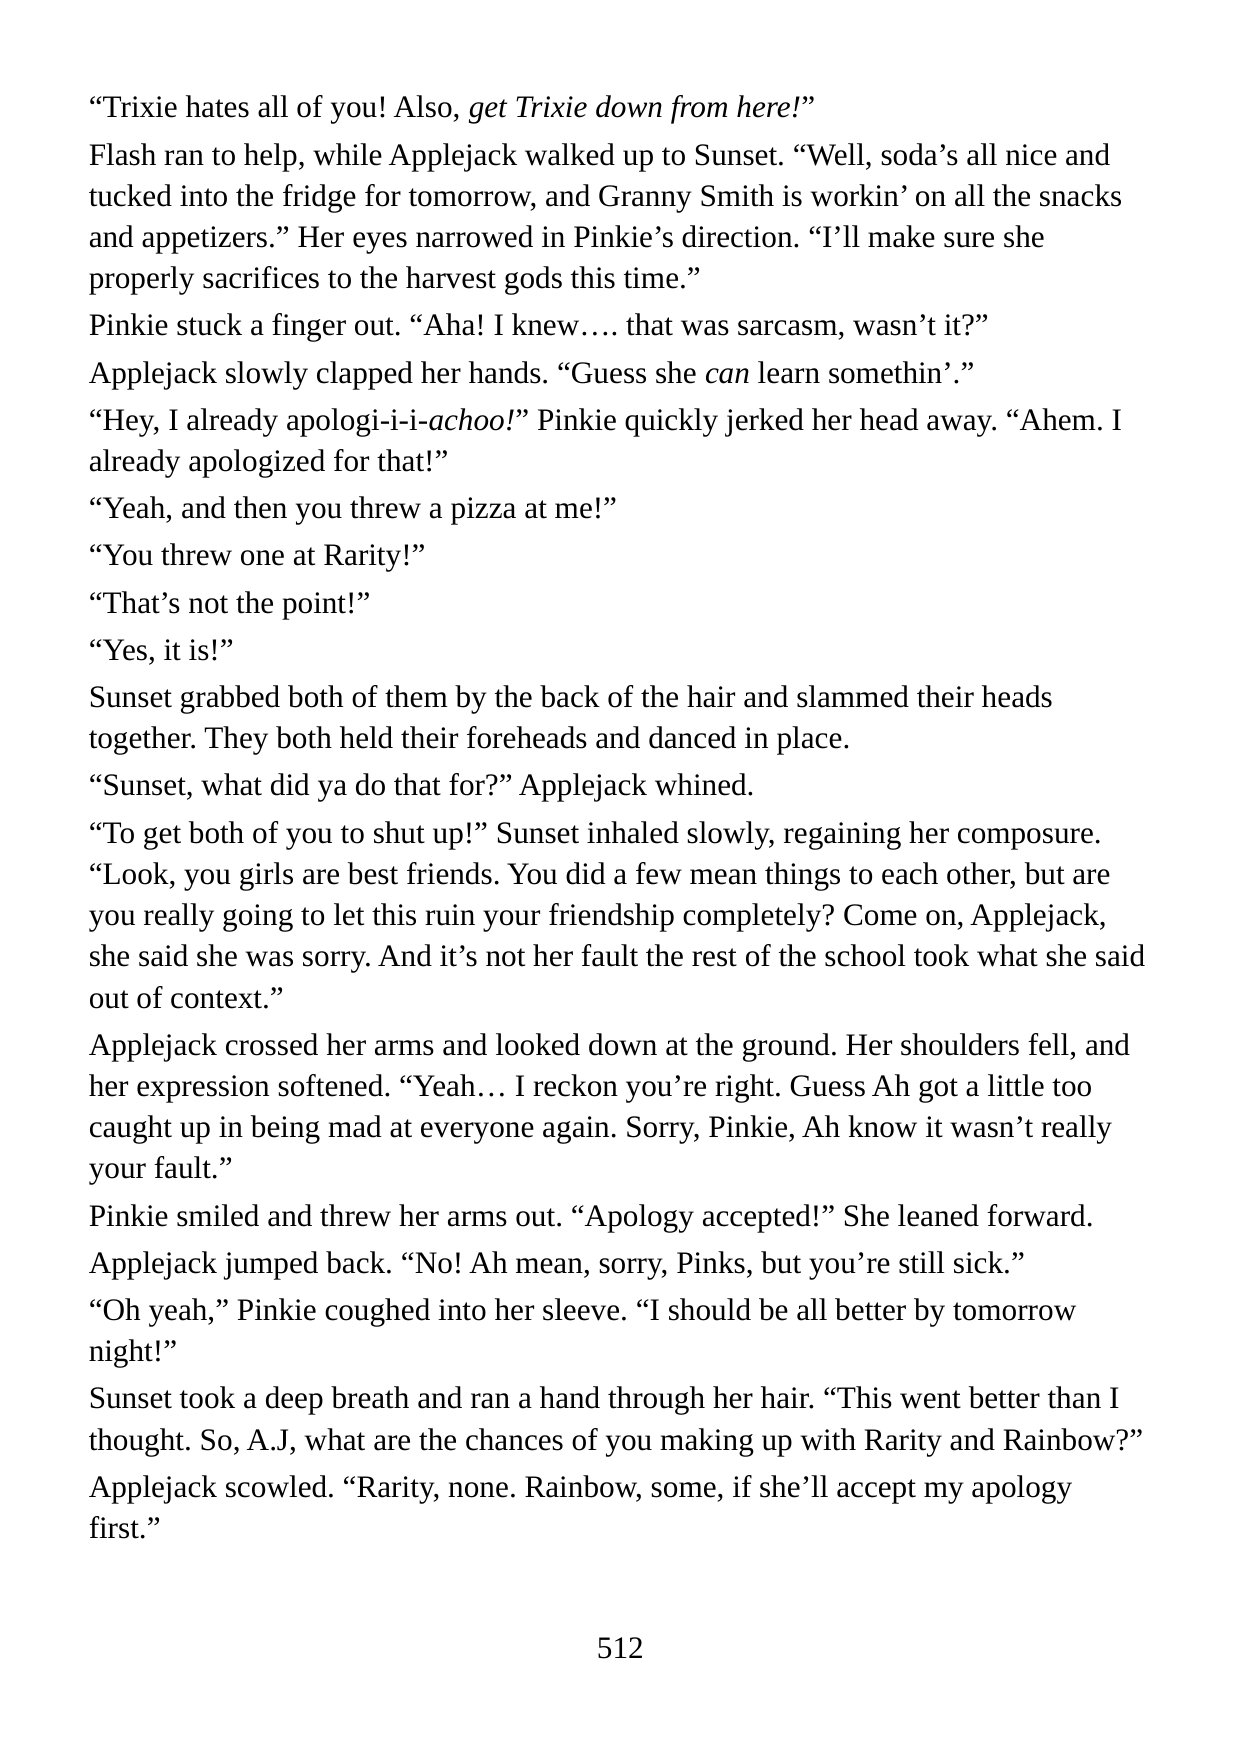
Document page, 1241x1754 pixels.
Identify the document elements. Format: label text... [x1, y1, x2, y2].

text Applejack jumped back. “No! Ah mean, sorry, Pinks, but you’re still sick.” [88, 1244, 1152, 1280]
text Applejack slowly clapped her hands. “Guess she can learn somethin’.” [88, 354, 1152, 390]
text Applejack crossed her arms and looked down at the ground. Her shoulders fell, and her expression softened. “Yeah… I reckon you’re right. Guess Ah got a little too caught up in being mad at everyone again. Sorry, Pinkie, Ah know it wasn’t really your fault.” [88, 1026, 1152, 1186]
text “Trixie hates all of you! Also, get Trixie down from here!” [88, 88, 1152, 124]
text Sunset took a deep breath and ran a hand through her hair. “This went better than I thought. So, A.J, what are the chances of you making up with Rarity and Rainbow?” [88, 1380, 1152, 1457]
text “You threw one at Rarity!” [88, 537, 1152, 573]
text “To get both of you to shut up!” Sunset inhaled slowly, regaining her composure. “Look, you girls are best friends. You did a few mean things to each other, but are you really going to let this ruin your friendship completely? Come on, Applejack, she said she was sorry. And it’s not her fault the rest of the school took what she said out of context.” [88, 814, 1152, 1015]
text “Yeah, and then you threw a pizza at me!” [88, 489, 1152, 525]
text Sunset grabbed both of them by the back of the hair and slammed their heads together. They both held their foreheads and danced in place. [88, 678, 1152, 755]
text Pinkie stuck a finger out. “Aha! I knew…. that was sarcasm, wasn’t it?” [88, 307, 1152, 343]
text “Yes, it is!” [88, 631, 1152, 667]
text “Sunset, what did ya do that for?” Applejack whined. [88, 767, 1152, 803]
text “Oh yeah,” Pinkie coughed into her sleeve. “I should be all better by tomorrow night!” [88, 1291, 1152, 1368]
text “Hey, I already apologi-i-i-achoo!” Pinkie quickly jerked her head away. “Ahem. I already apologized for that!” [88, 401, 1152, 478]
text Pinkie smiled and threw her arms out. “Apology accepted!” She leaned forward. [88, 1197, 1152, 1233]
text Applejack scowled. “Rarity, none. Rainbow, some, if she’ll accept my apology first.” [88, 1468, 1152, 1545]
text “That’s not the point!” [88, 584, 1152, 620]
text Flash ran to help, while Applejack walked up to Sunset. “Well, soda’s all nice and tucked into the fridge for tomorrow, and Granny Smith is workin’ on all the snacks and appetizers.” Her eyes narrowed in Pinkie’s direction. “I’ll make sure she properly sacrifices to the harvest gods this time.” [88, 136, 1152, 295]
